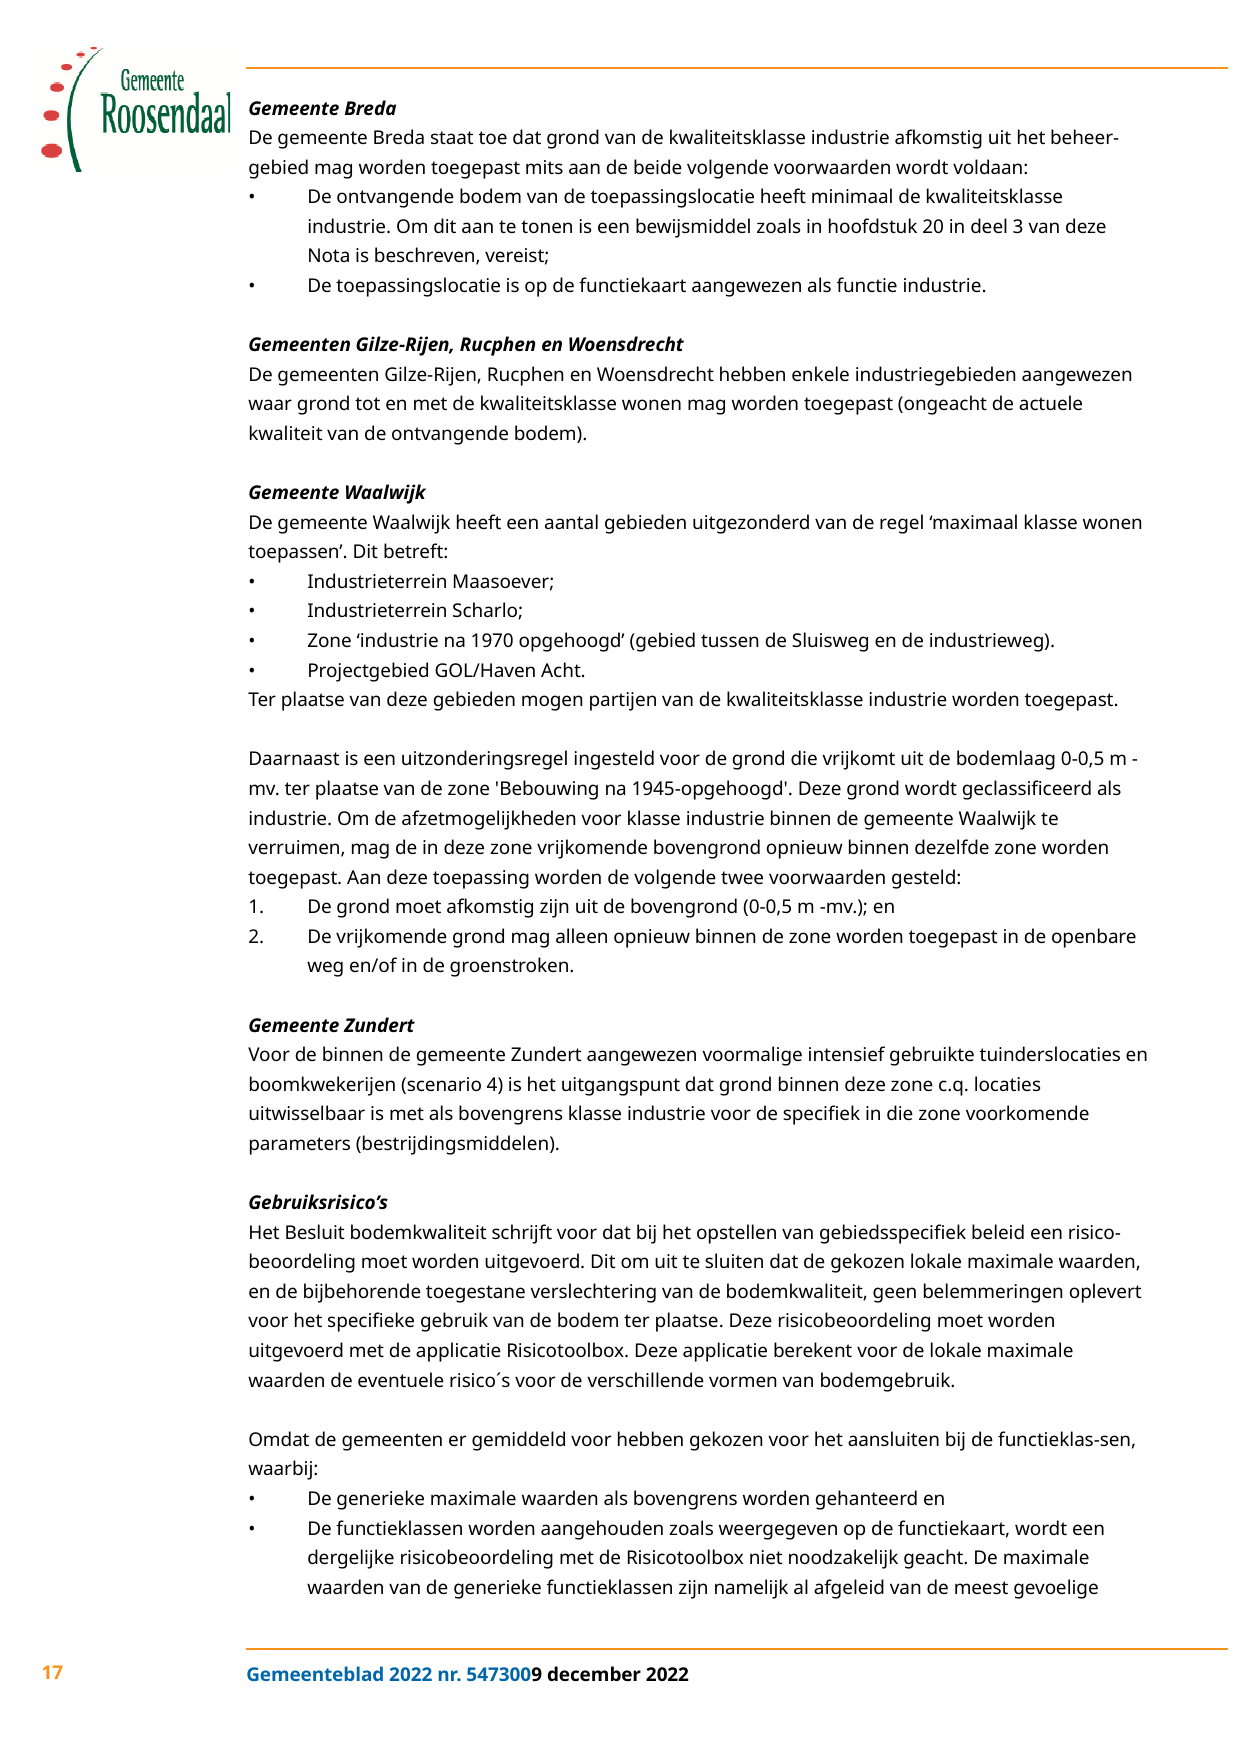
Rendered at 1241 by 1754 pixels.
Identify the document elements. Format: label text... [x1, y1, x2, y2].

text Gemeente Zundert [248, 1012, 1152, 1038]
list Industrieterrein Maasoever; [248, 568, 1152, 594]
list De grond moet afkomstig zijn uit de bovengrond (0-0,5 m -mv.); en [248, 893, 1152, 919]
text Gemeenten Gilze-Rijen, Rucphen en Woensdrecht [248, 331, 1152, 357]
text Ter plaatse van deze gebieden mogen partijen van de kwaliteitsklasse industrie worden toegepast. [248, 686, 1152, 712]
list Projectgebied GOL/Haven Acht. [248, 657, 1152, 683]
list Zone ‘industrie na 1970 opgehoogd’ (gebied tussen de Sluisweg en de industrieweg). [248, 627, 1152, 653]
text Het Besluit bodemkwaliteit schrijft voor dat bij het opstellen van gebiedsspecifiek beleid een risico-beoordeling moet worden uitgevoerd. Dit om uit te sluiten dat de gekozen lokale maximale waarden, en de bijbehorende toegestane verslechtering van de bodemkwaliteit, geen belemmeringen oplevert voor het specifieke gebruik van de bodem ter plaatse. Deze risicobeoordeling moet worden uitgevoerd met de applicatie Risicotoolbox. Deze applicatie berekent voor de lokale maximale waarden de eventuele risico´s voor de verschillende vormen van bodemgebruik. [248, 1219, 1152, 1393]
text De gemeente Breda staat toe dat grond van de kwaliteitsklasse industrie afkomstig uit het beheer-gebied mag worden toegepast mits aan de beide volgende voorwaarden wordt voldaan: [248, 124, 1152, 180]
text Gemeente Breda [248, 95, 1152, 121]
text Voor de binnen de gemeente Zundert aangewezen voormalige intensief gebruikte tuinderslocaties en boomkwekerijen (scenario 4) is het uitgangspunt dat grond binnen deze zone c.q. locaties uitwisselbaar is met als bovengrens klasse industrie voor de specifiek in die zone voorkomende parameters (bestrijdingsmiddelen). [248, 1041, 1152, 1156]
text De gemeente Waalwijk heeft een aantal gebieden uitgezonderd van de regel ‘maximaal klasse wonen toepassen’. Dit betreft: [248, 509, 1152, 564]
list De toepassingslocatie is op de functiekaart aangewezen als functie industrie. [248, 272, 1152, 298]
picture [41, 47, 231, 172]
list Industrieterrein Scharlo; [248, 598, 1152, 623]
text Gemeente Waalwijk [248, 479, 1152, 505]
list De ontvangende bodem van de toepassingslocatie heeft minimaal de kwaliteitsklasse industrie. Om dit aan te tonen is een bewijsmiddel zoals in hoofdstuk 20 in deel 3 van deze Nota is beschreven, vereist; [248, 183, 1152, 268]
list De vrijkomende grond mag alleen opnieuw binnen de zone worden toegepast in de openbare weg en/of in de groenstroken. [248, 923, 1152, 978]
text De gemeenten Gilze-Rijen, Rucphen en Woensdrecht hebben enkele industriegebieden aangewezen waar grond tot en met de kwaliteitsklasse wonen mag worden toegepast (ongeacht de actuele kwaliteit van de ontvangende bodem). [248, 361, 1152, 446]
text Omdat de gemeenten er gemiddeld voor hebben gekozen voor het aansluiten bij de functieklas-sen, waarbij: [248, 1426, 1152, 1481]
text Daarnaast is een uitzonderingsregel ingesteld voor de grond die vrijkomt uit de bodemlaag 0-0,5 m -mv. ter plaatse van de zone 'Bebouwing na 1945-opgehoogd'. Deze grond wordt geclassificeerd als industrie. Om de afzetmogelijkheden voor klasse industrie binnen de gemeente Waalwijk te verruimen, mag de in deze zone vrijkomende bovengrond opnieuw binnen dezelfde zone worden toegepast. Aan deze toepassing worden de volgende twee voorwaarden gesteld: [248, 746, 1152, 890]
list De generieke maximale waarden als bovengrens worden gehanteerd en [248, 1485, 1152, 1511]
text Gebruiksrisico’s [248, 1189, 1152, 1215]
list De functieklassen worden aangehouden zoals weergegeven op de functiekaart, wordt een dergelijke risicobeoordeling met de Risicotoolbox niet noodzakelijk geacht. De maximale waarden van de generieke functieklassen zijn namelijk al afgeleid van de meest gevoelige [248, 1515, 1152, 1600]
